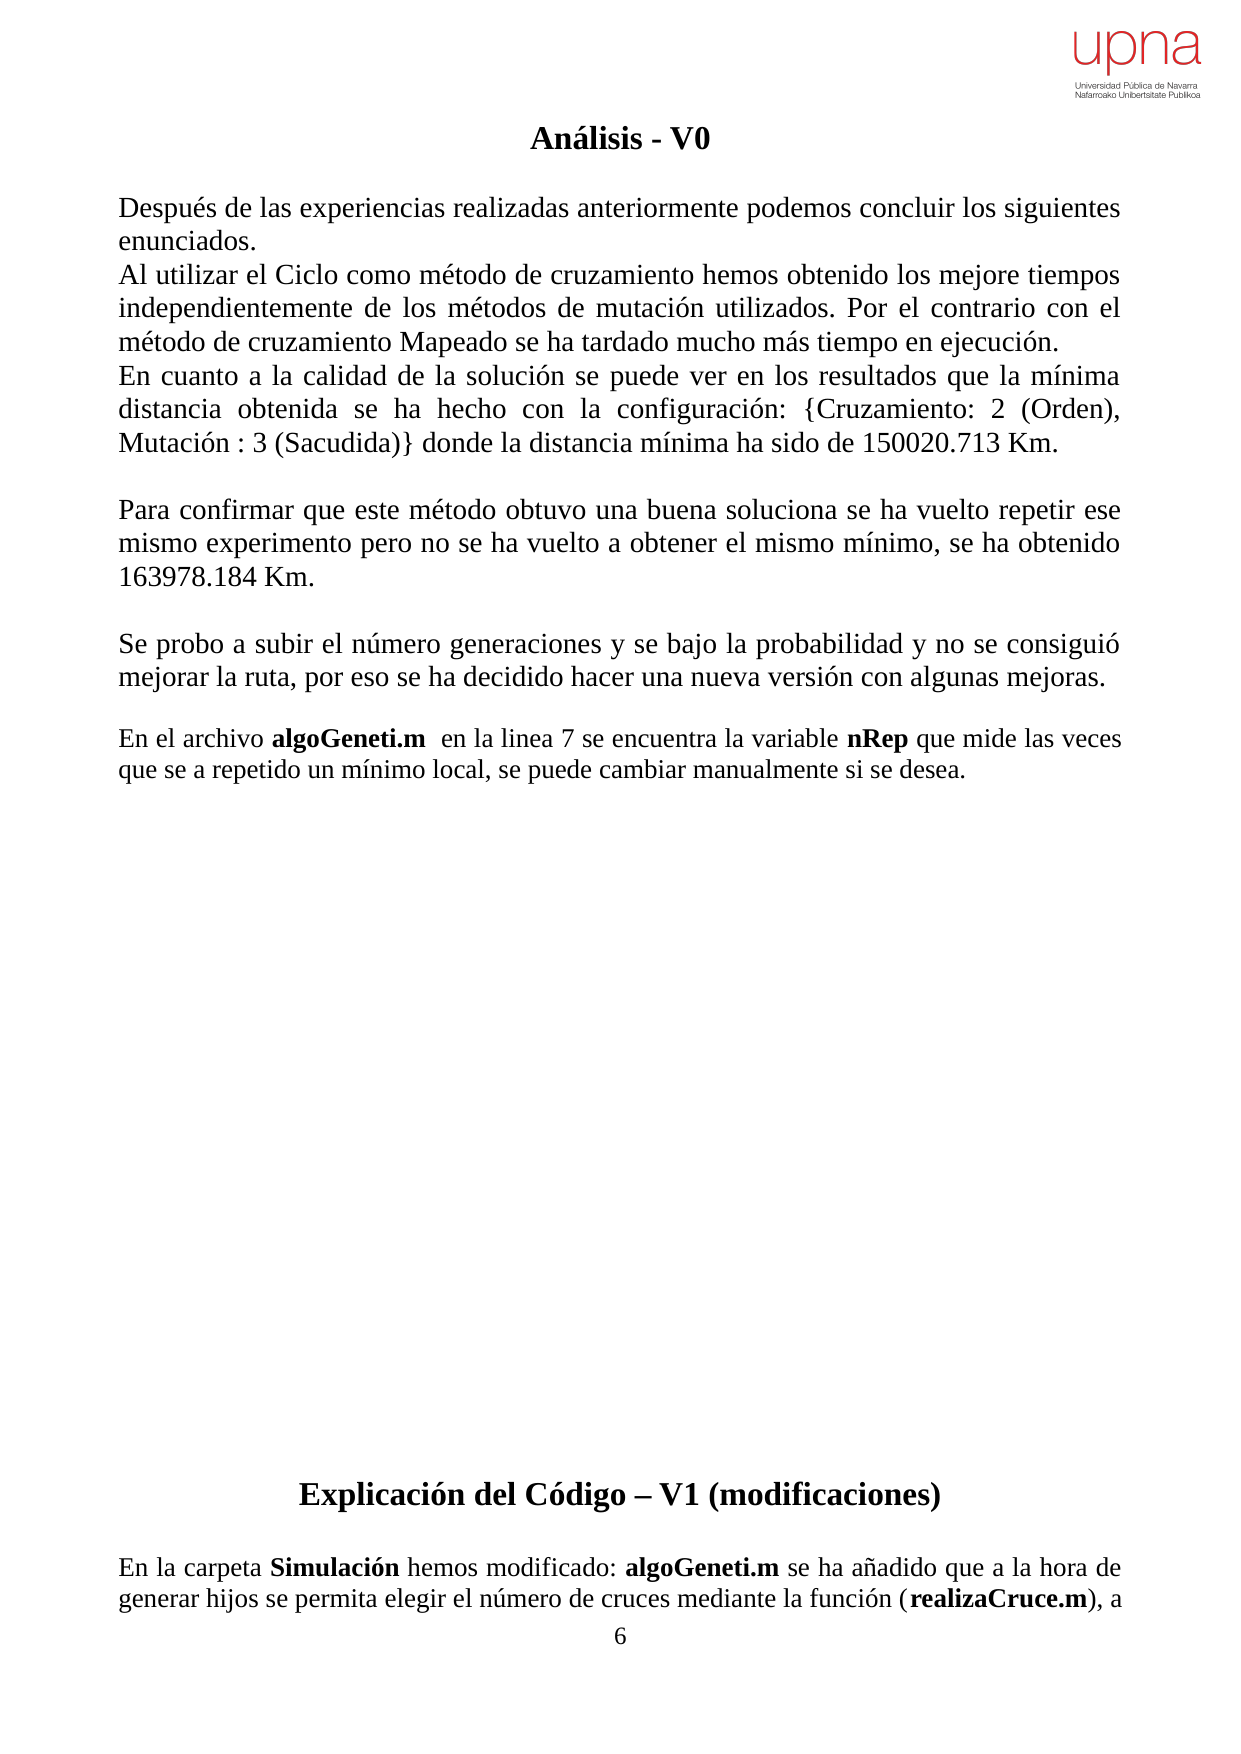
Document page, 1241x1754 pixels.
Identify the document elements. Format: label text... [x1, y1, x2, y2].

text Para confirmar que este método obtuvo una buena soluciona se ha vuelto repetir ese mismo experimento pero no se ha vuelto a obtener el mismo mínimo, se ha obtenido 163978.184 Km. [118, 492, 1122, 592]
text Explicación del Código – V1 (modificaciones) [118, 1474, 1122, 1512]
text En cuanto a la calidad de la solución se puede ver en los resultados que la mínima distancia obtenida se ha hecho con la configuración: {Cruzamiento: 2 (Orden), Mutación : 3 (Sacudida)} donde la distancia mínima ha sido de 150020.713 Km. [118, 358, 1122, 458]
text Análisis - V0 [118, 118, 1122, 156]
text En la carpeta Simulación hemos modificado: algoGeneti.m se ha añadido que a la hora de generar hijos se permita elegir el número de cruces mediante la función (realizaCruce.m), a [118, 1551, 1122, 1613]
picture [1074, 31, 1202, 98]
text Se probo a subir el número generaciones y se bajo la probabilidad y no se consiguió mejorar la ruta, por eso se ha decidido hacer una nueva versión con algunas mejoras. [118, 626, 1122, 693]
text Después de las experiencias realizadas anteriormente podemos concluir los siguientes enunciados. [118, 190, 1122, 257]
text En el archivo algoGeneti.m en la linea 7 se encuentra la variable nRep que mide las veces que se a repetido un mínimo local, se puede cambiar manualmente si se desea. [118, 722, 1122, 784]
text Al utilizar el Ciclo como método de cruzamiento hemos obtenido los mejore tiempos independientemente de los métodos de mutación utilizados. Por el contrario con el método de cruzamiento Mapeado se ha tardado mucho más tiempo en ejecución. [118, 257, 1122, 358]
